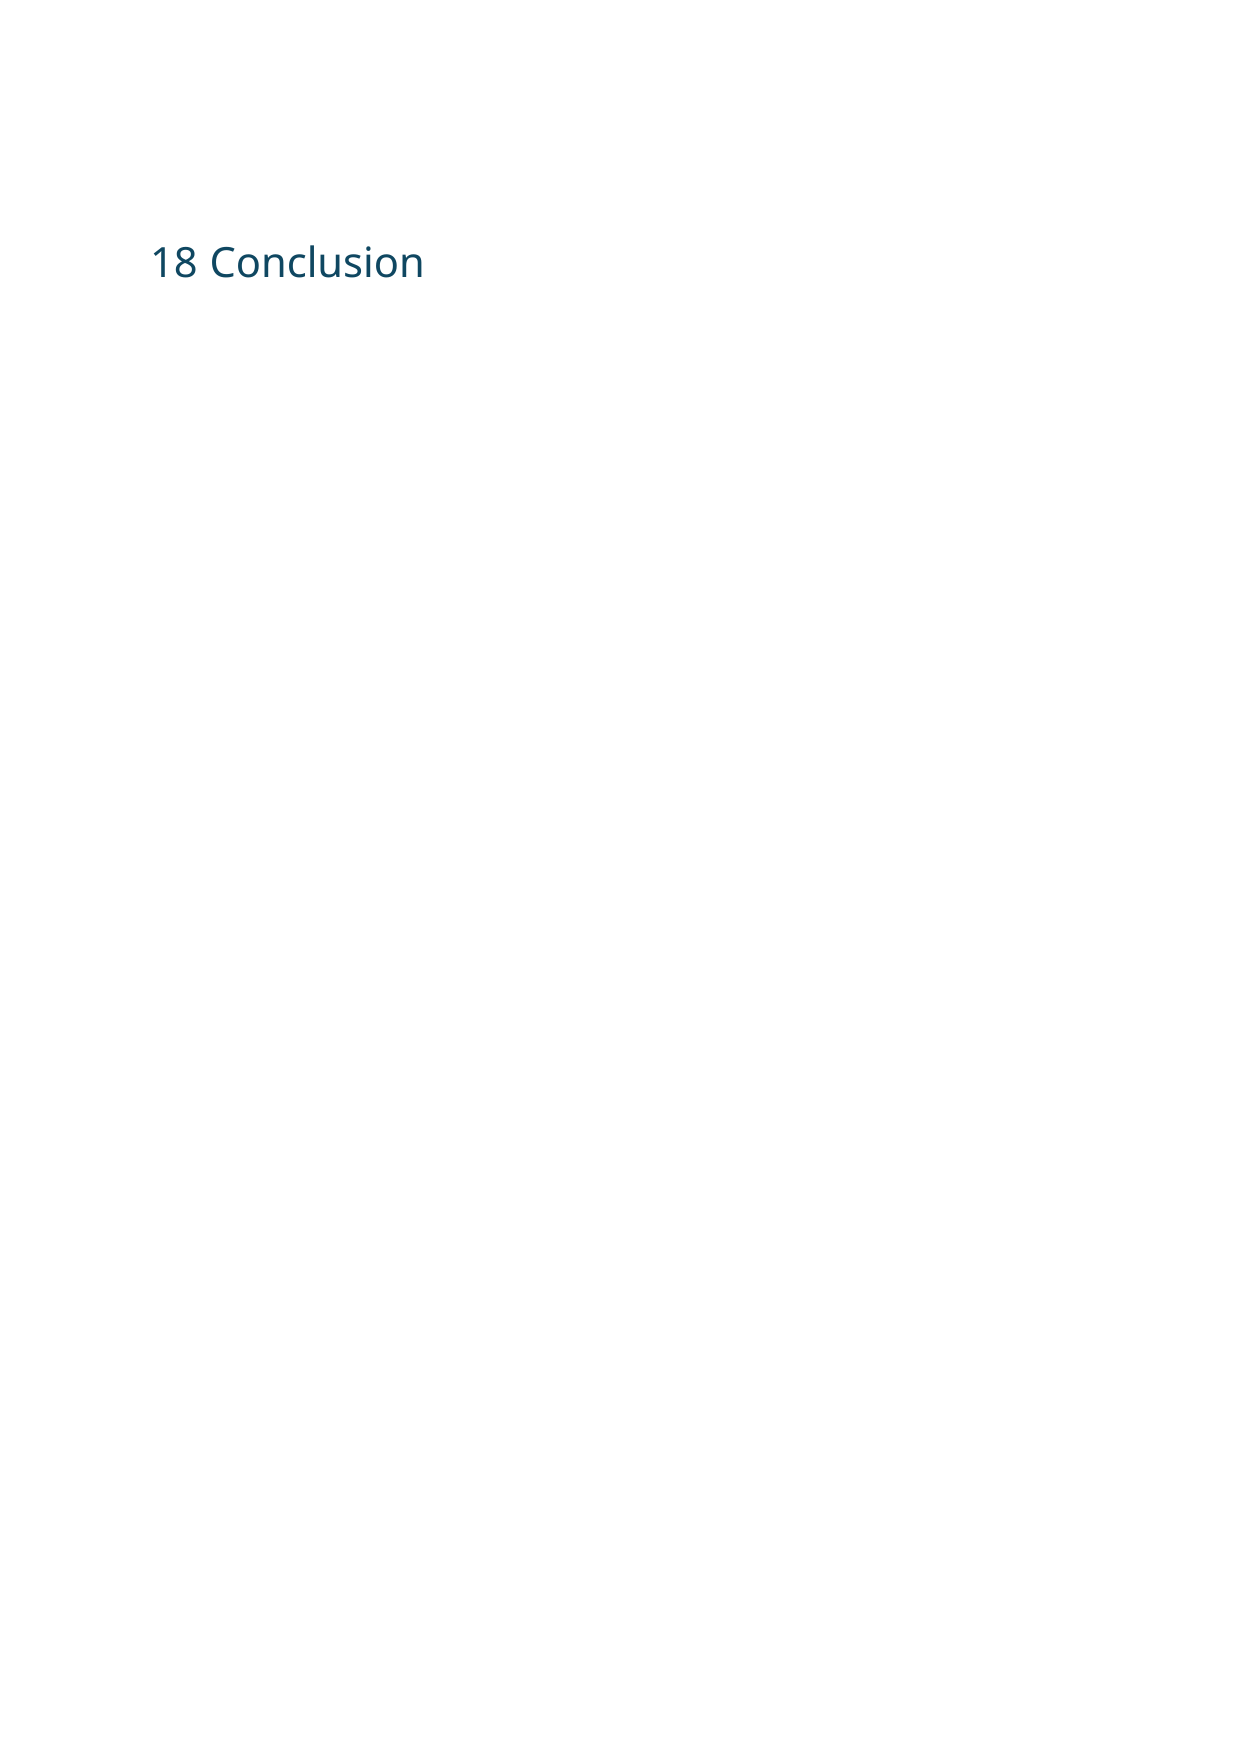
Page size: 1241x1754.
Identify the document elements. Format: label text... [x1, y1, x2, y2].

subtitle Conclusion [150, 233, 1090, 290]
